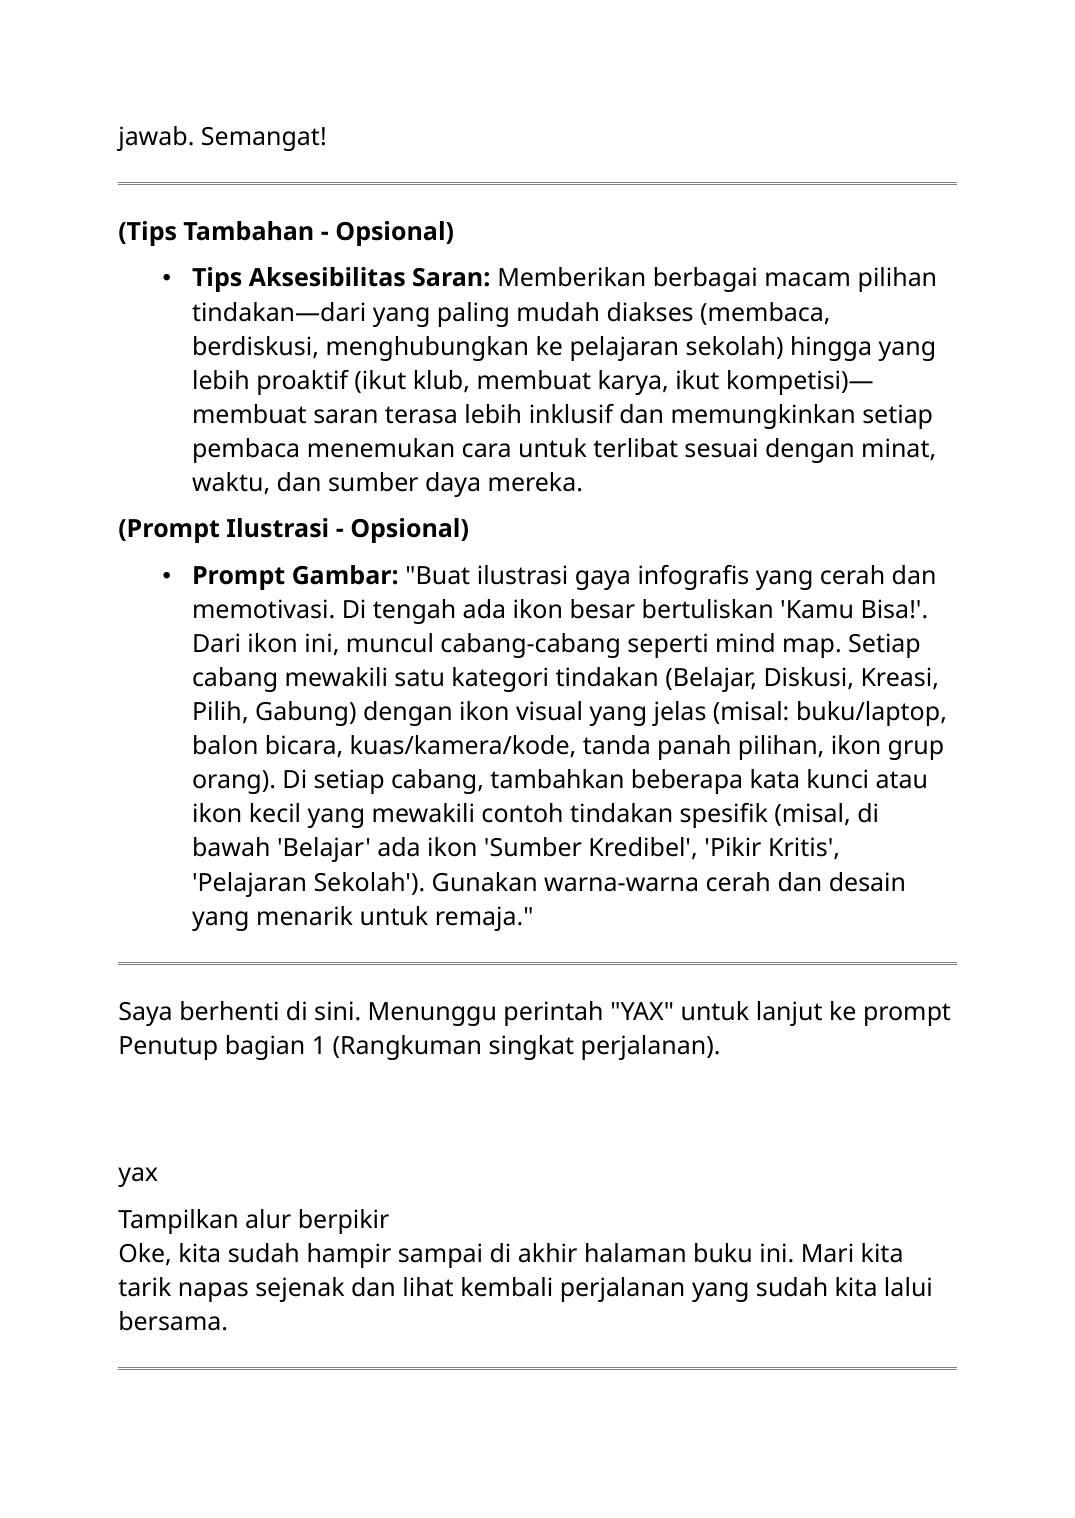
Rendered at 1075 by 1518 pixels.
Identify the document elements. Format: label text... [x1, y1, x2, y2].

list Prompt Gambar: "Buat ilustrasi gaya infografis yang cerah dan memotivasi. Di tengah ada ikon besar bertuliskan 'Kamu Bisa!'. Dari ikon ini, muncul cabang-cabang seperti mind map. Setiap cabang mewakili satu kategori tindakan (Belajar, Diskusi, Kreasi, Pilih, Gabung) dengan ikon visual yang jelas (misal: buku/laptop, balon bicara, kuas/kamera/kode, tanda panah pilihan, ikon grup orang). Di setiap cabang, tambahkan beberapa kata kunci atau ikon kecil yang mewakili contoh tindakan spesifik (misal, di bawah 'Belajar' ada ikon 'Sumber Kredibel', 'Pikir Kritis', 'Pelajaran Sekolah'). Gunakan warna-warna cerah dan desain yang menarik untuk remaja." [162, 558, 957, 932]
text jawab. Semangat! [118, 118, 957, 152]
text (Tips Tambahan - Opsional) [118, 213, 957, 248]
list Tips Aksesibilitas Saran: Memberikan berbagai macam pilihan tindakan—dari yang paling mudah diakses (membaca, berdiskusi, menghubungkan ke pelajaran sekolah) hingga yang lebih proaktif (ikut klub, membuat karya, ikut kompetisi)—membuat saran terasa lebih inklusif dan memungkinkan setiap pembaca menemukan cara untuk terlibat sesuai dengan minat, waktu, dan sumber daya mereka. [162, 260, 957, 498]
text Oke, kita sudah hampir sampai di akhir halaman buku ini. Mari kita tarik napas sejenak dan lihat kembali perjalanan yang sudah kita lalui bersama. [118, 1236, 957, 1338]
text Saya berhenti di sini. Menunggu perintah "YAX" untuk lanjut ke prompt Penutup bagian 1 (Rangkuman singkat perjalanan). [118, 994, 957, 1062]
text (Prompt Ilustrasi - Opsional) [118, 511, 957, 545]
text Tampilkan alur berpikir [118, 1201, 957, 1236]
text yax [118, 1155, 957, 1189]
